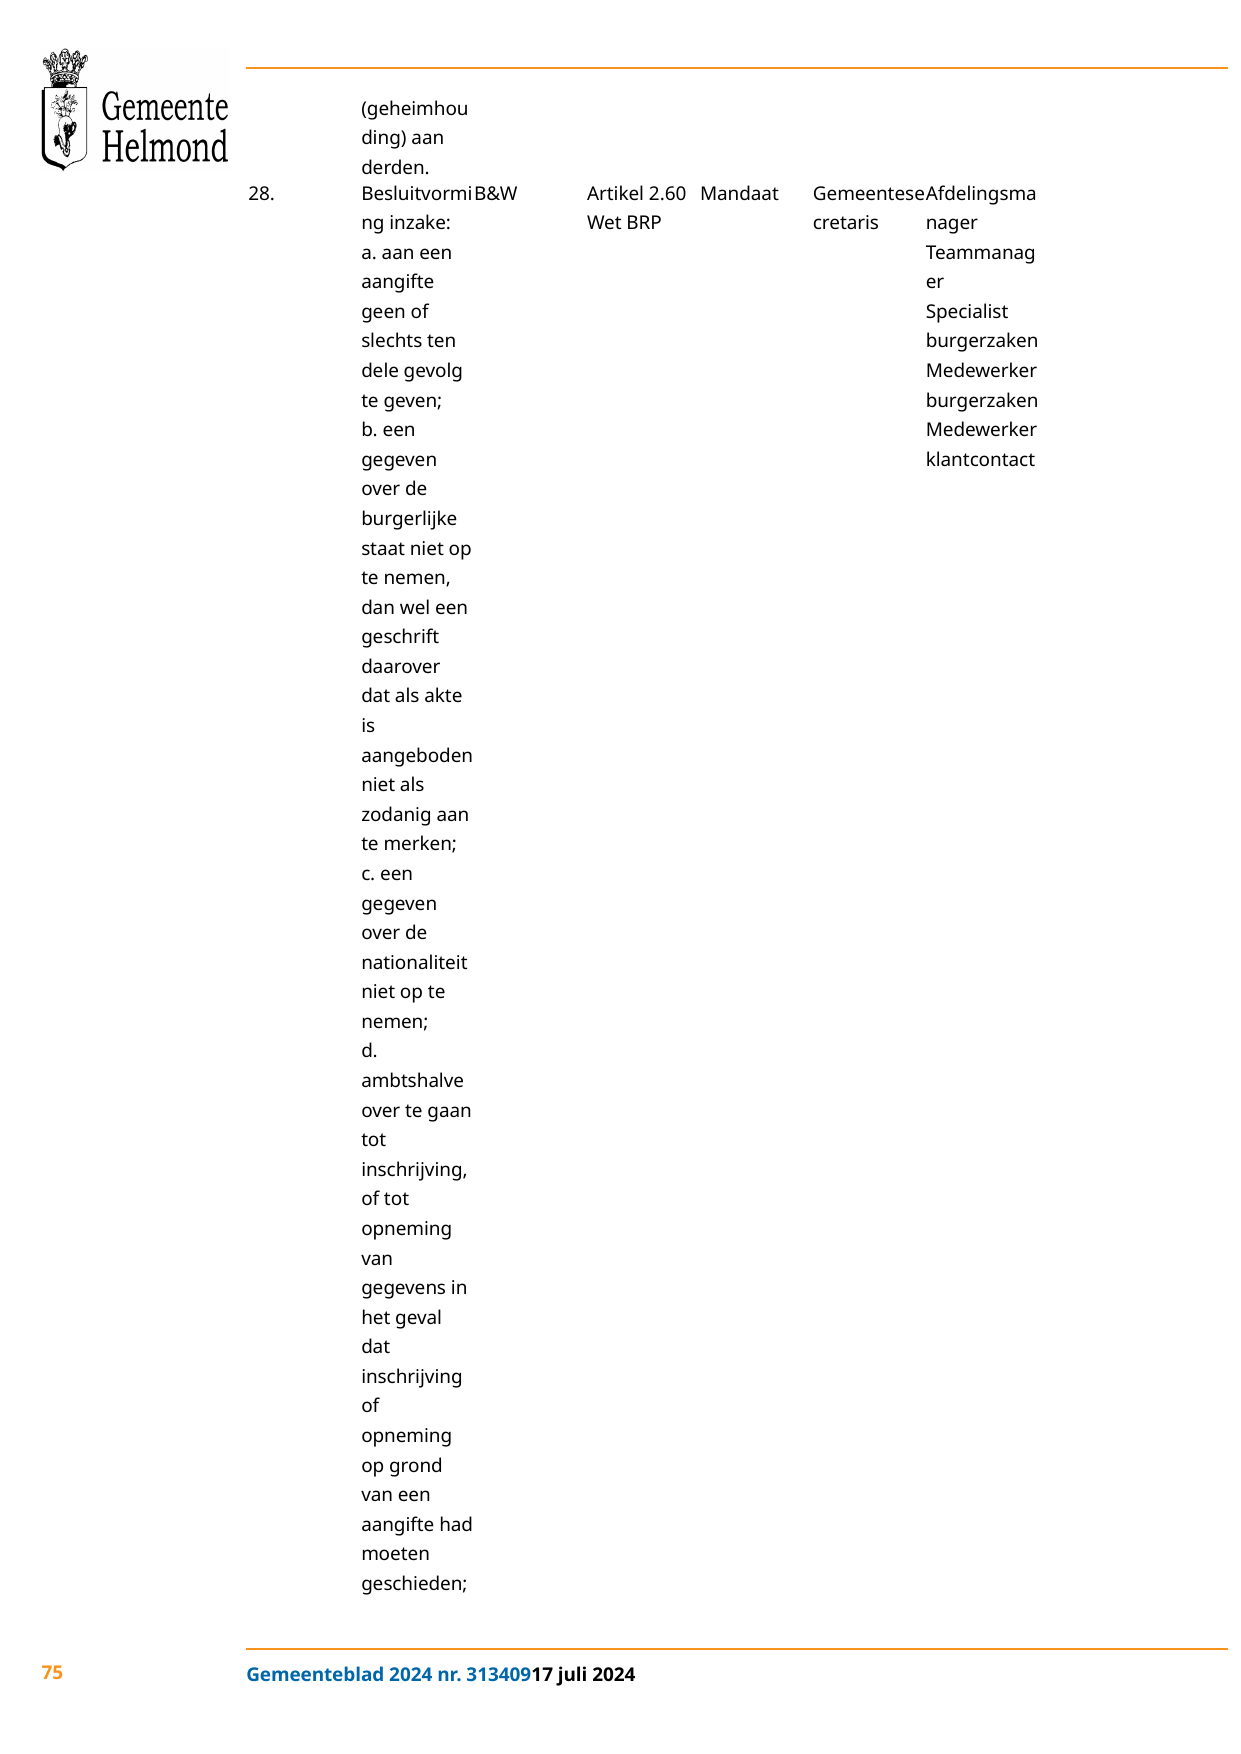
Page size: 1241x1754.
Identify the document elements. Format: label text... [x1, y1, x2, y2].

table_cell 28. [248, 180, 361, 1596]
table_cell [474, 95, 587, 180]
table_cell Afdelingsmanager Teammanager Specialist burgerzaken Medewerker burgerzaken Medewerker klantcontact [926, 180, 1038, 1596]
table_cell [700, 95, 813, 180]
table_cell Mandaat [700, 180, 813, 1596]
table_cell [1039, 95, 1152, 180]
table_cell [587, 95, 700, 180]
table_cell Gemeentesecretaris [813, 180, 926, 1596]
table_cell Artikel 2.60 Wet BRP [587, 180, 700, 1596]
table_cell [813, 95, 926, 180]
table_cell B&W [474, 180, 587, 1596]
table_cell (geheimhouding) aan derden. [361, 95, 474, 180]
table_cell [1039, 180, 1152, 1596]
table_cell [248, 95, 361, 180]
table_cell [926, 95, 1038, 180]
picture [41, 47, 231, 172]
table_cell Besluitvorming inzake: a. aan een aangifte geen of slechts ten dele gevolg te geven; b. een gegeven over de burgerlijke staat niet op te nemen, dan wel een geschrift daarover dat als akte is aangeboden niet als zodanig aan te merken; c. een gegeven over de nationaliteit niet op te nemen; d. ambtshalve over te gaan tot inschrijving, of tot opneming van gegevens in het geval dat inschrijving of opneming op grond van een aangifte had moeten geschieden; [361, 180, 474, 1596]
